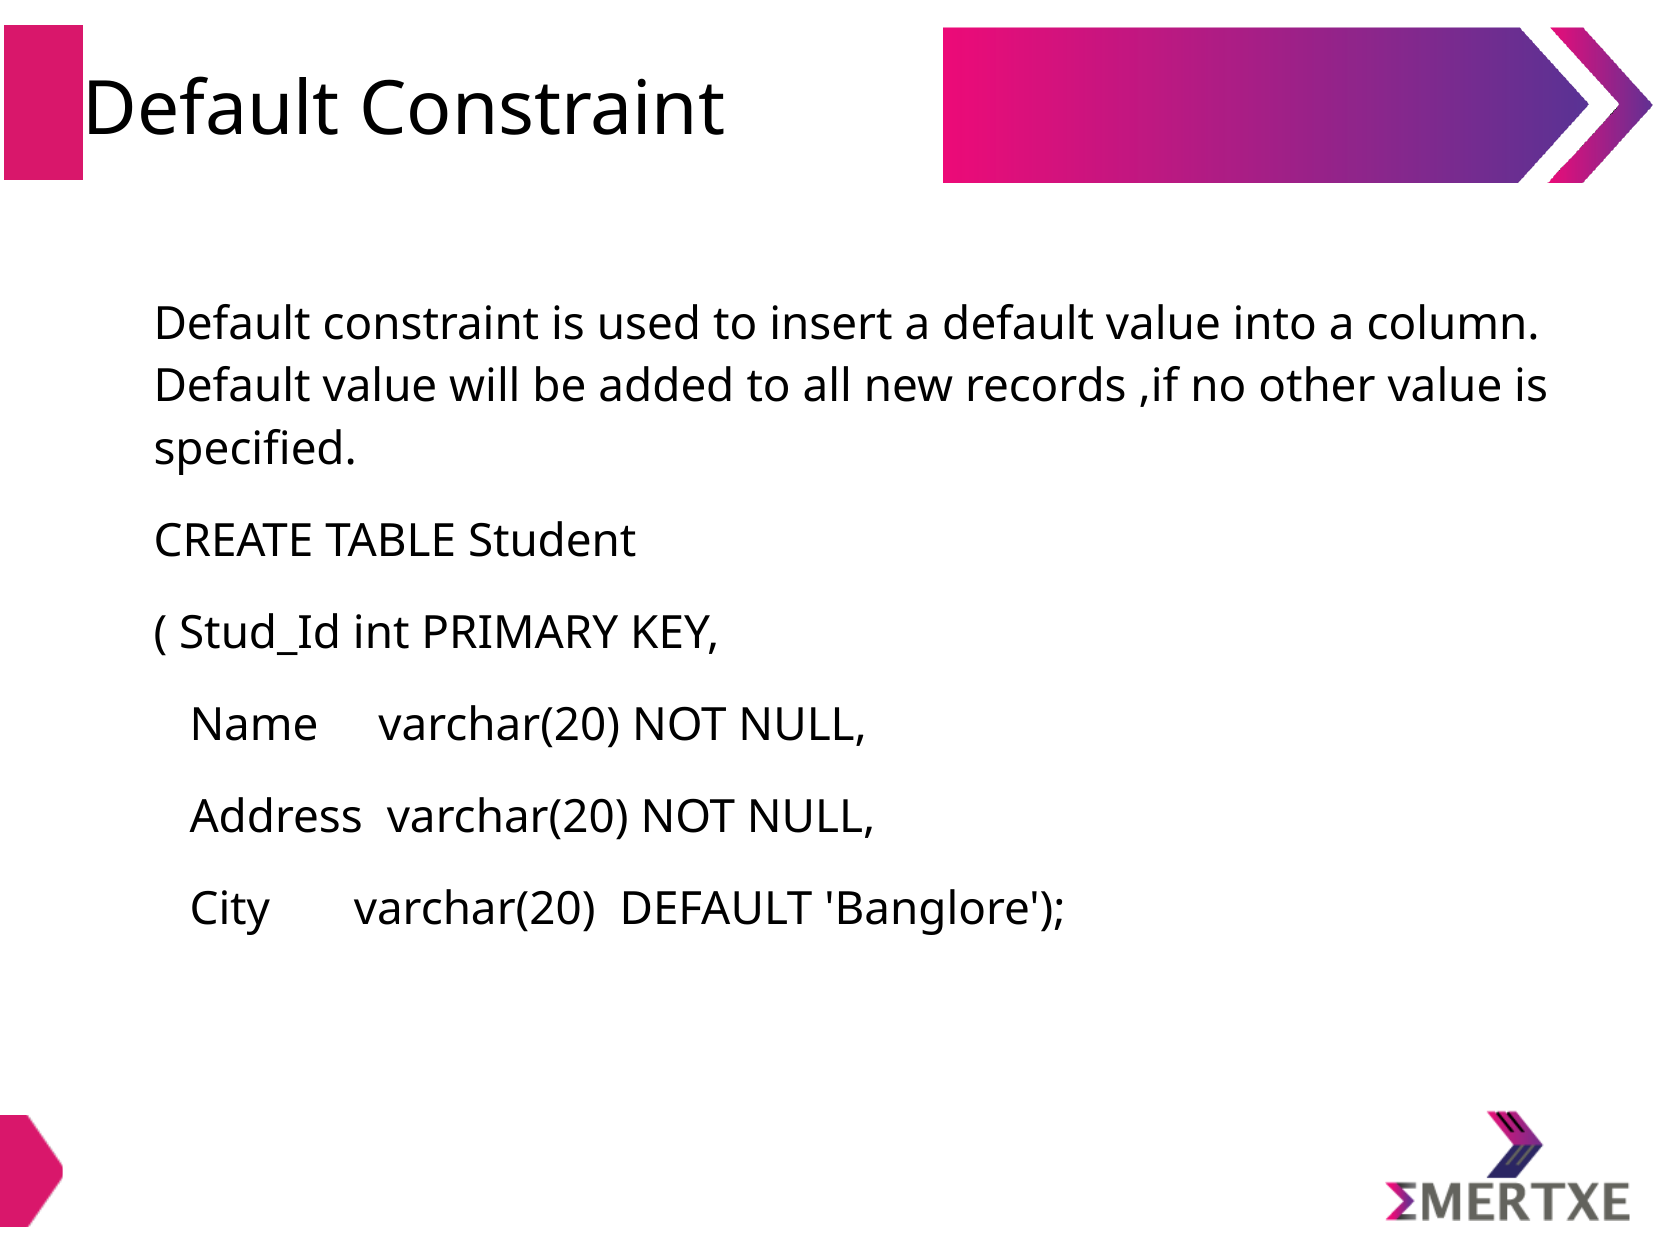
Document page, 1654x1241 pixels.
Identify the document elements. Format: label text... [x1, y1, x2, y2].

title Default Constraint [82, 2, 1571, 210]
list Default constraint is used to insert a default value into a column. Default value will be added to all new records ,if no other value is specified. CREATE TABLE Student ( Stud_Id int PRIMARY KEY, Name varchar(20) NOT NULL, Address varchar(20) NOT NULL, City varchar(20) DEFAULT 'Banglore'); [82, 290, 1571, 1010]
picture [1385, 1107, 1631, 1221]
picture [1571, 27, 1653, 183]
